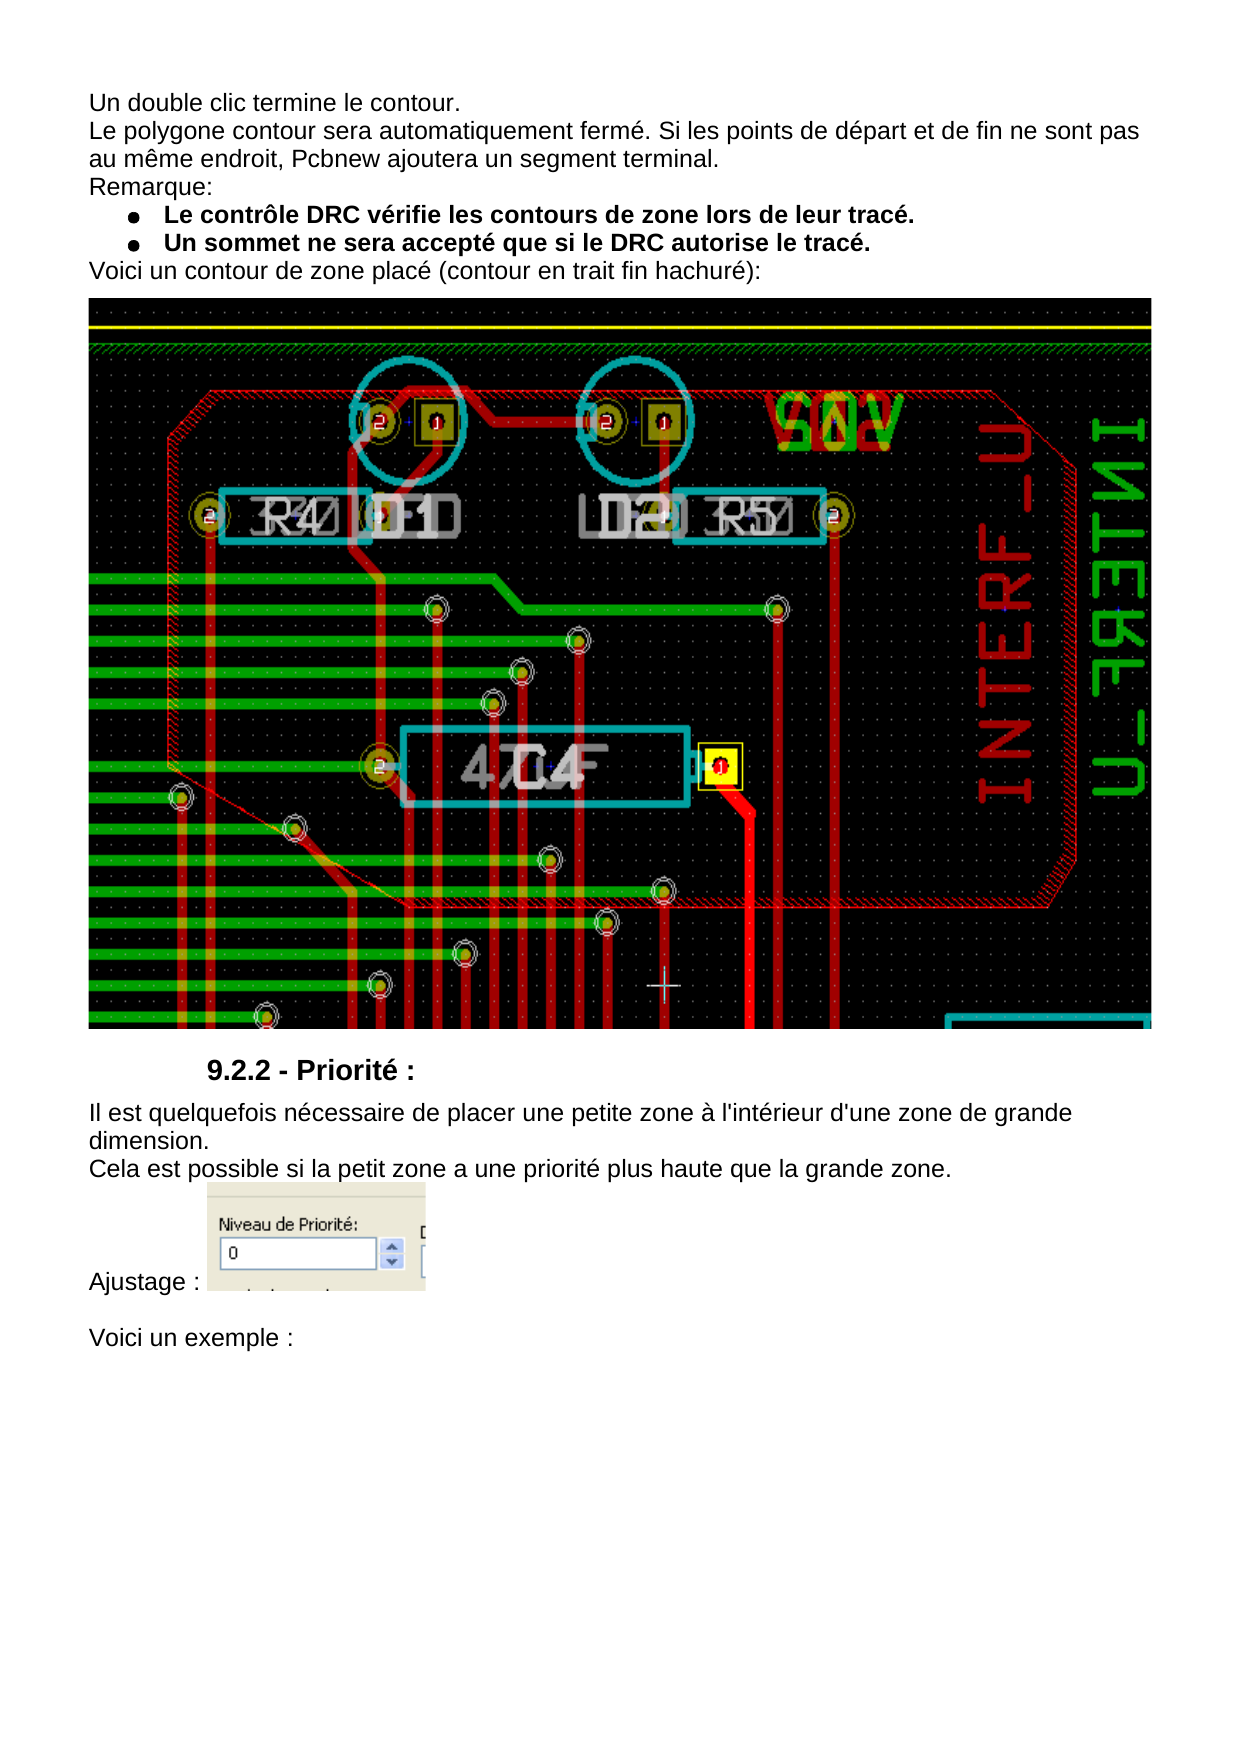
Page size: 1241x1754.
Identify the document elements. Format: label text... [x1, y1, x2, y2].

text Il est quelquefois nécessaire de placer une petite zone à l'intérieur d'une zone de grande dimension. [88, 1098, 1152, 1154]
list Le contrôle DRC vérifie les contours de zone lors de leur tracé. [126, 201, 1152, 229]
subtitle Priorité : [207, 1054, 1152, 1087]
text Le polygone contour sera automatiquement fermé. Si les points de départ et de fin ne sont pas au même endroit, Pcbnew ajoutera un segment terminal. [88, 117, 1152, 173]
text Cela est possible si la petit zone a une priorité plus haute que la grande zone. [88, 1154, 1152, 1183]
text Remarque: [88, 173, 1152, 201]
list Un sommet ne sera accepté que si le DRC autorise le tracé. [126, 229, 1152, 257]
text Un double clic termine le contour. [88, 88, 1152, 117]
text Voici un contour de zone placé (contour en trait fin hachuré): [88, 257, 1152, 285]
picture [207, 1182, 426, 1291]
text Ajustage : [88, 1183, 1152, 1296]
text Voici un exemple : [88, 1324, 1152, 1352]
picture [88, 298, 1152, 1029]
